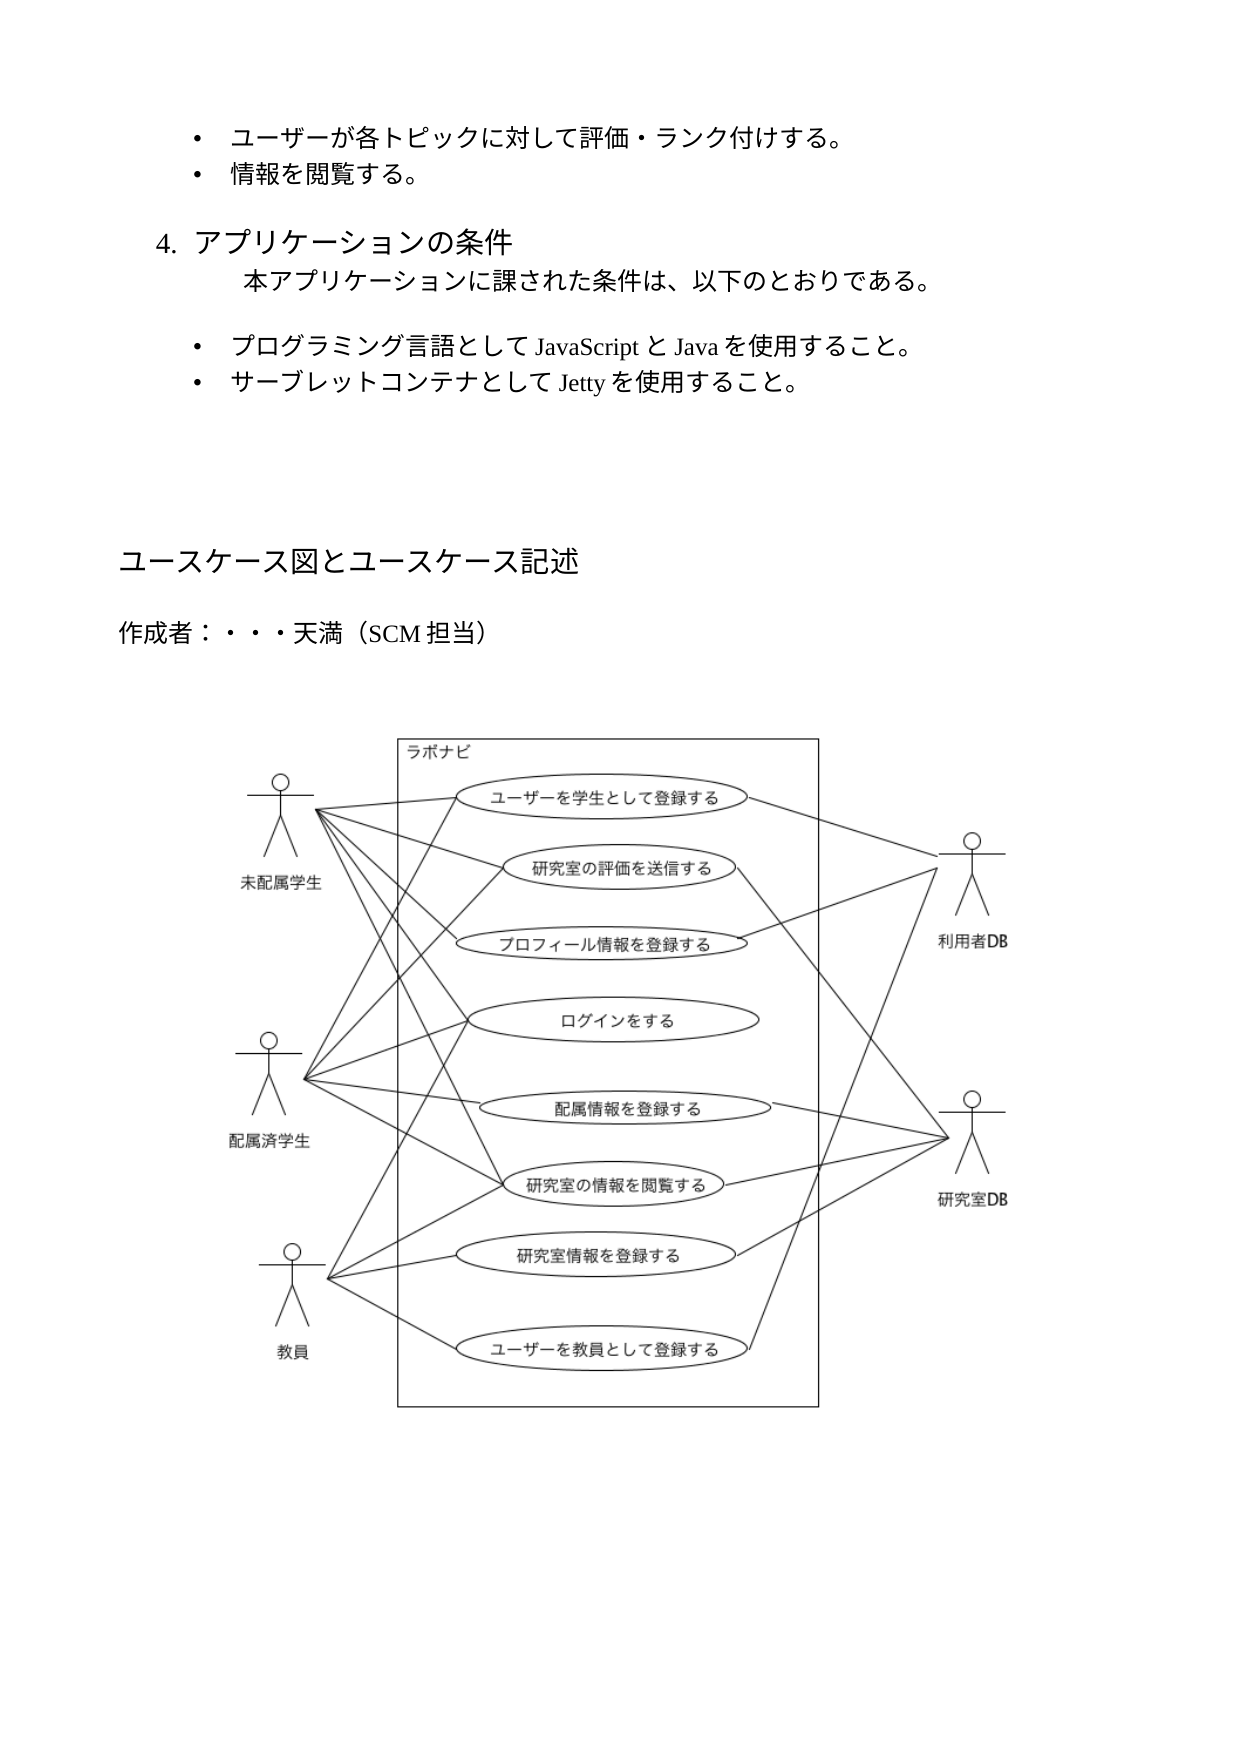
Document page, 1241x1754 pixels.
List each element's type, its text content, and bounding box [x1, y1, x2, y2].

picture [198, 715, 1042, 1431]
list アプリケーションの条件 [156, 219, 1122, 262]
text ユースケース図とユースケース記述 [118, 538, 1122, 580]
list ユーザーが各トピックに対して評価・ランク付けする。 [193, 118, 1122, 154]
text 作成者：・・・天満（SCM担当） [118, 614, 1122, 650]
list 情報を閲覧する。 [193, 154, 1122, 191]
list サーブレットコンテナとしてJettyを使用すること。 [193, 363, 1122, 399]
list 本アプリケーションに課された条件は、以下のとおりである。 [156, 262, 1122, 298]
list プログラミング言語としてJavaScriptとJavaを使用すること。 [193, 327, 1122, 363]
